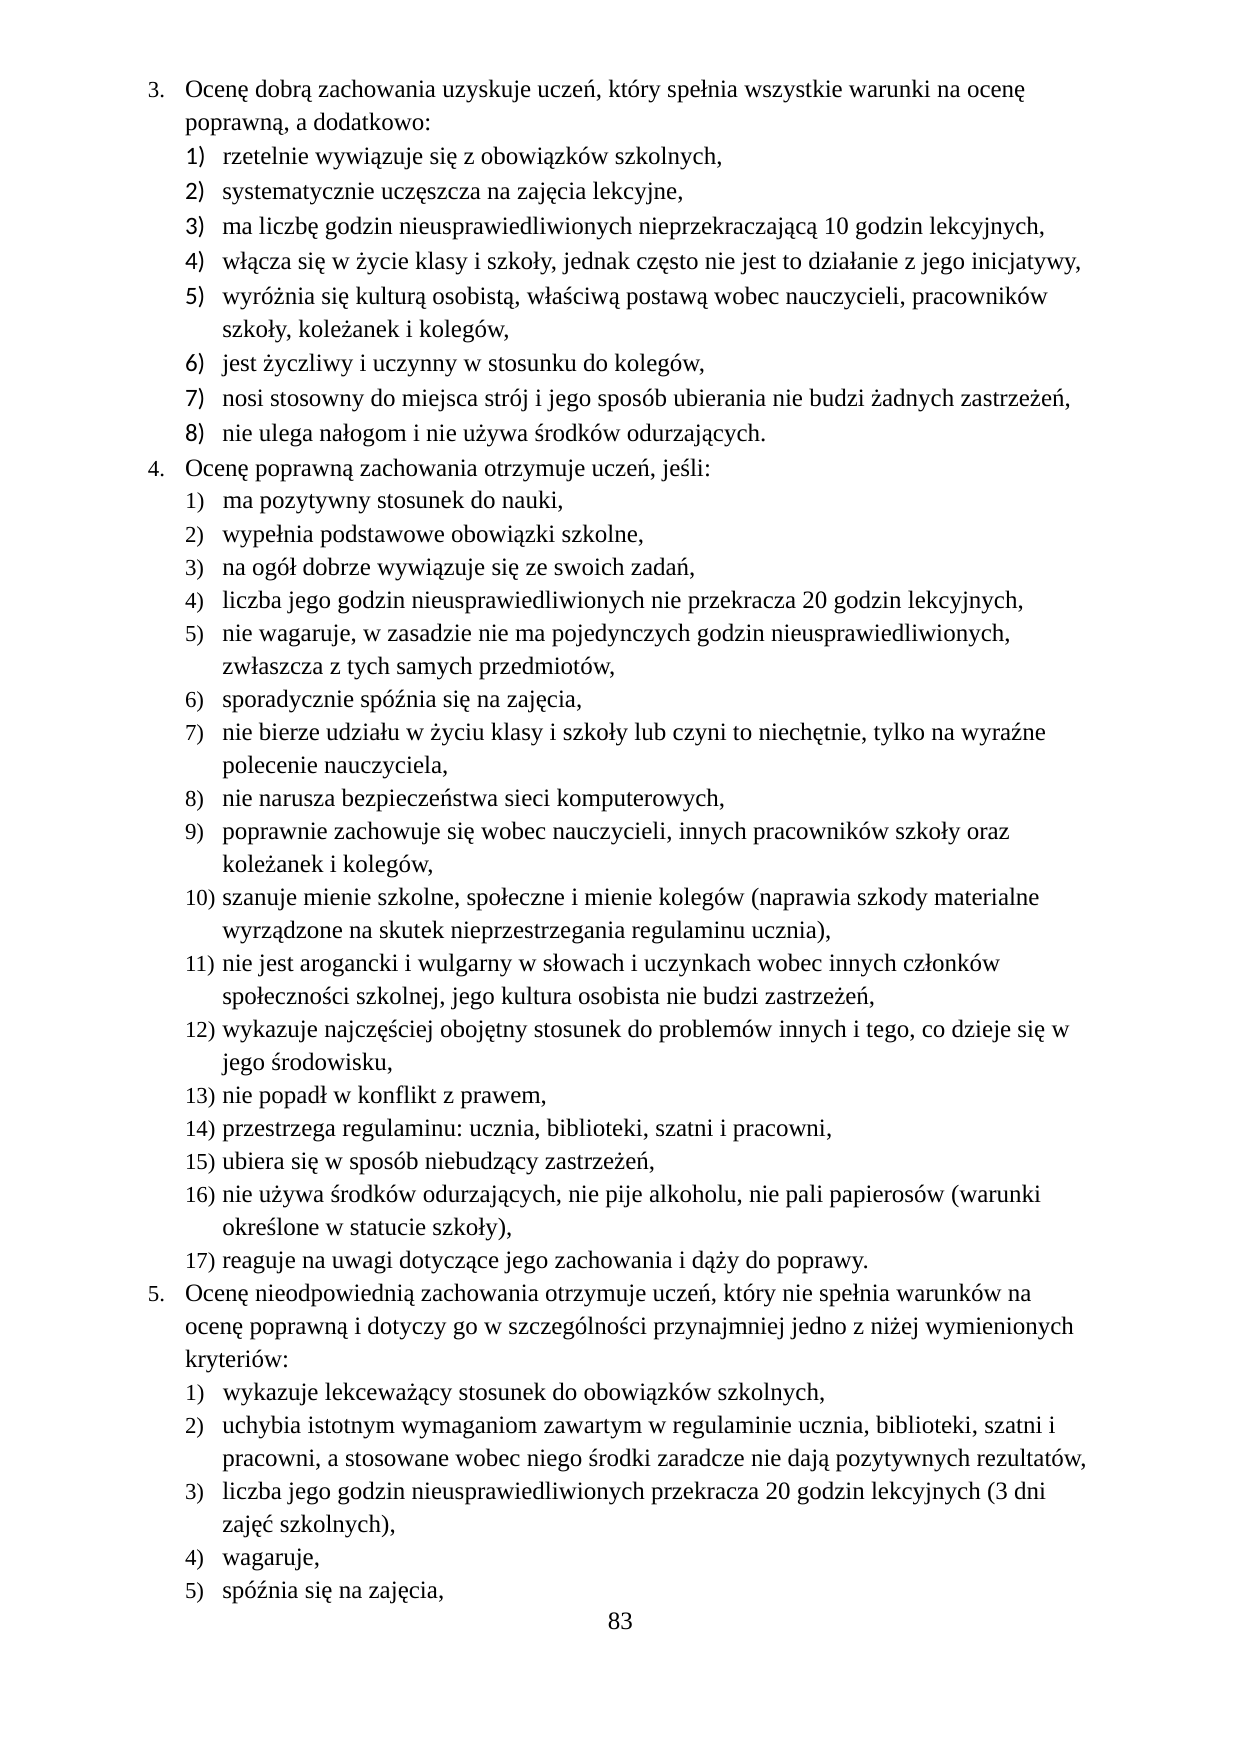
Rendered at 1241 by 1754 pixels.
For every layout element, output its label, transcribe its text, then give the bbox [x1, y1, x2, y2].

list nie popadł w konflikt z prawem, [185, 1080, 1093, 1109]
list Ocenę nieodpowiednią zachowania otrzymuje uczeń, który nie spełnia warunków na ocenę poprawną i dotyczy go w szczególności przynajmniej jedno z niżej wymienionych kryteriów: [148, 1278, 1093, 1373]
list nie narusza bezpieczeństwa sieci komputerowych, [185, 783, 1093, 812]
list Ocenę poprawną zachowania otrzymuje uczeń, jeśli: [148, 453, 1093, 481]
list sporadycznie spóźnia się na zajęcia, [185, 684, 1093, 712]
list spóźnia się na zajęcia, [185, 1575, 1093, 1604]
list liczba jego godzin nieusprawiedliwionych nie przekracza 20 godzin lekcyjnych, [185, 585, 1093, 613]
list nie jest arogancki i wulgarny w słowach i uczynkach wobec innych członków społeczności szkolnej, jego kultura osobista nie budzi zastrzeżeń, [185, 948, 1093, 1010]
list na ogół dobrze wywiązuje się ze swoich zadań, [185, 552, 1093, 580]
list liczba jego godzin nieusprawiedliwionych przekracza 20 godzin lekcyjnych (3 dni zajęć szkolnych), [185, 1476, 1093, 1538]
list nie wagaruje, w zasadzie nie ma pojedynczych godzin nieusprawiedliwionych, zwłaszcza z tych samych przedmiotów, [185, 618, 1093, 679]
list wyróżnia się kulturą osobistą, właściwą postawą wobec nauczycieli, pracowników szkoły, koleżanek i kolegów, [185, 280, 1093, 343]
list wagaruje, [185, 1542, 1093, 1571]
list rzetelnie wywiązuje się z obowiązków szkolnych, [185, 140, 1093, 170]
list włącza się w życie klasy i szkoły, jednak często nie jest to działanie z jego inicjatywy, [185, 245, 1093, 275]
list nie ulega nałogom i nie używa środków odurzających. [185, 418, 1093, 448]
list systematycznie uczęszcza na zajęcia lekcyjne, [185, 175, 1093, 205]
list wykazuje lekceważący stosunek do obowiązków szkolnych, [185, 1377, 1093, 1406]
list uchybia istotnym wymaganiom zawartym w regulaminie ucznia, biblioteki, szatni i pracowni, a stosowane wobec niego środki zaradcze nie dają pozytywnych rezultatów, [185, 1410, 1093, 1472]
list reaguje na uwagi dotyczące jego zachowania i dąży do poprawy. [185, 1245, 1093, 1274]
list wykazuje najczęściej obojętny stosunek do problemów innych i tego, co dzieje się w jego środowisku, [185, 1014, 1093, 1076]
list poprawnie zachowuje się wobec nauczycieli, innych pracowników szkoły oraz koleżanek i kolegów, [185, 816, 1093, 878]
list nie bierze udziału w życiu klasy i szkoły lub czyni to niechętnie, tylko na wyraźne polecenie nauczyciela, [185, 717, 1093, 778]
list nosi stosowny do miejsca strój i jego sposób ubierania nie budzi żadnych zastrzeżeń, [185, 383, 1093, 413]
list ubiera się w sposób niebudzący zastrzeżeń, [185, 1146, 1093, 1175]
list wypełnia podstawowe obowiązki szkolne, [185, 519, 1093, 547]
list jest życzliwy i uczynny w stosunku do kolegów, [185, 348, 1093, 378]
list ma pozytywny stosunek do nauki, [185, 486, 1093, 514]
list Ocenę dobrą zachowania uzyskuje uczeń, który spełnia wszystkie warunki na ocenę poprawną, a dodatkowo: [148, 74, 1093, 136]
list ma liczbę godzin nieusprawiedliwionych nieprzekraczającą 10 godzin lekcyjnych, [185, 210, 1093, 240]
list szanuje mienie szkolne, społeczne i mienie kolegów (naprawia szkody materialne wyrządzone na skutek nieprzestrzegania regulaminu ucznia), [185, 882, 1093, 944]
list przestrzega regulaminu: ucznia, biblioteki, szatni i pracowni, [185, 1113, 1093, 1142]
list nie używa środków odurzających, nie pije alkoholu, nie pali papierosów (warunki określone w statucie szkoły), [185, 1179, 1093, 1241]
